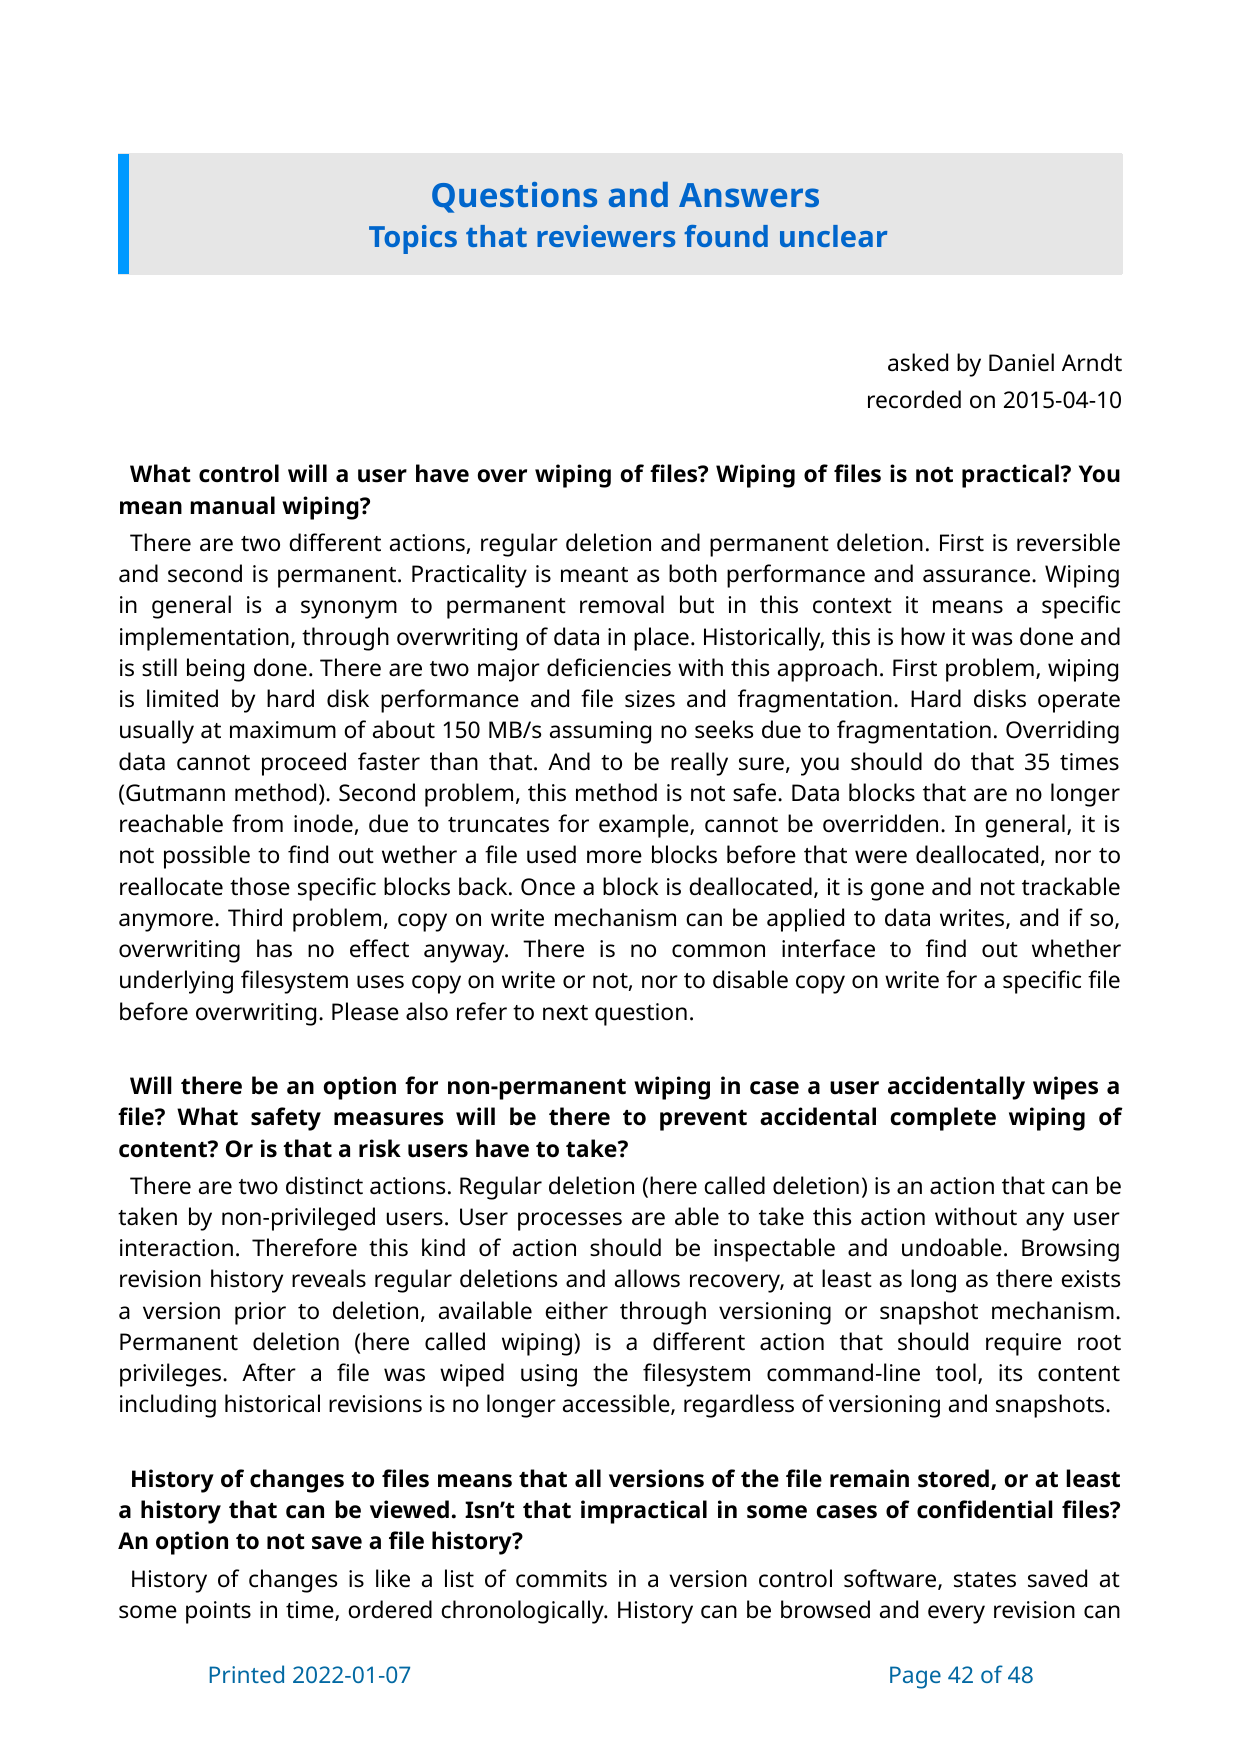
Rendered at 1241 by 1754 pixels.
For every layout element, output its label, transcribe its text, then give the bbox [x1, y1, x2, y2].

text Will there be an option for non-permanent wiping in case a user accidentally wipes a file? What safety measures will be there to prevent accidental complete wiping of content? Or is that a risk users have to take? [118, 1070, 1122, 1164]
subtitle Questions and Answers Topics that reviewers found unclear [129, 155, 1122, 274]
text History of changes to files means that all versions of the file remain stored, or at least a history that can be viewed. Isn’t that impractical in some cases of confidential files? An option to not save a file history? [118, 1463, 1122, 1557]
text recorded on 2015-04-10 [118, 384, 1122, 415]
text There are two distinct actions. Regular deletion (here called deletion) is an action that can be taken by non-privileged users. User processes are able to take this action without any user interaction. Therefore this kind of action should be inspectable and undoable. Browsing revision history reveals regular deletions and allows recovery, at least as long as there exists a version prior to deletion, available either through versioning or snapshot mechanism. Permanent deletion (here called wiping) is a different action that should require root privileges. After a file was wiped using the filesystem command-line tool, its content including historical revisions is no longer accessible, regardless of versioning and snapshots. [118, 1170, 1122, 1420]
text History of changes is like a list of commits in a version control software, states saved at some points in time, ordered chronologically. History can be browsed and every revision can [118, 1562, 1122, 1625]
text What control will a user have over wiping of files? Wiping of files is not practical? You mean manual wiping? [118, 458, 1122, 521]
text asked by Daniel Arndt [118, 347, 1122, 378]
text There are two different actions, regular deletion and permanent deletion. First is reversible and second is permanent. Practicality is meant as both performance and assurance. Wiping in general is a synonym to permanent removal but in this context it means a specific implementation, through overwriting of data in place. Historically, this is how it was done and is still being done. There are two major deficiencies with this approach. First problem, wiping is limited by hard disk performance and file sizes and fragmentation. Hard disks operate usually at maximum of about 150 MB/s assuming no seeks due to fragmentation. Overriding data cannot proceed faster than that. And to be really sure, you should do that 35 times (Gutmann method). Second problem, this method is not safe. Data blocks that are no longer reachable from inode, due to truncates for example, cannot be overridden. In general, it is not possible to find out wether a file used more blocks before that were deallocated, nor to reallocate those specific blocks back. Once a block is deallocated, it is gone and not trackable anymore. Third problem, copy on write mechanism can be applied to data writes, and if so, overwriting has no effect anyway. There is no common interface to find out whether underlying filesystem uses copy on write or not, nor to disable copy on write for a specific file before overwriting. Please also refer to next question. [118, 527, 1122, 1027]
